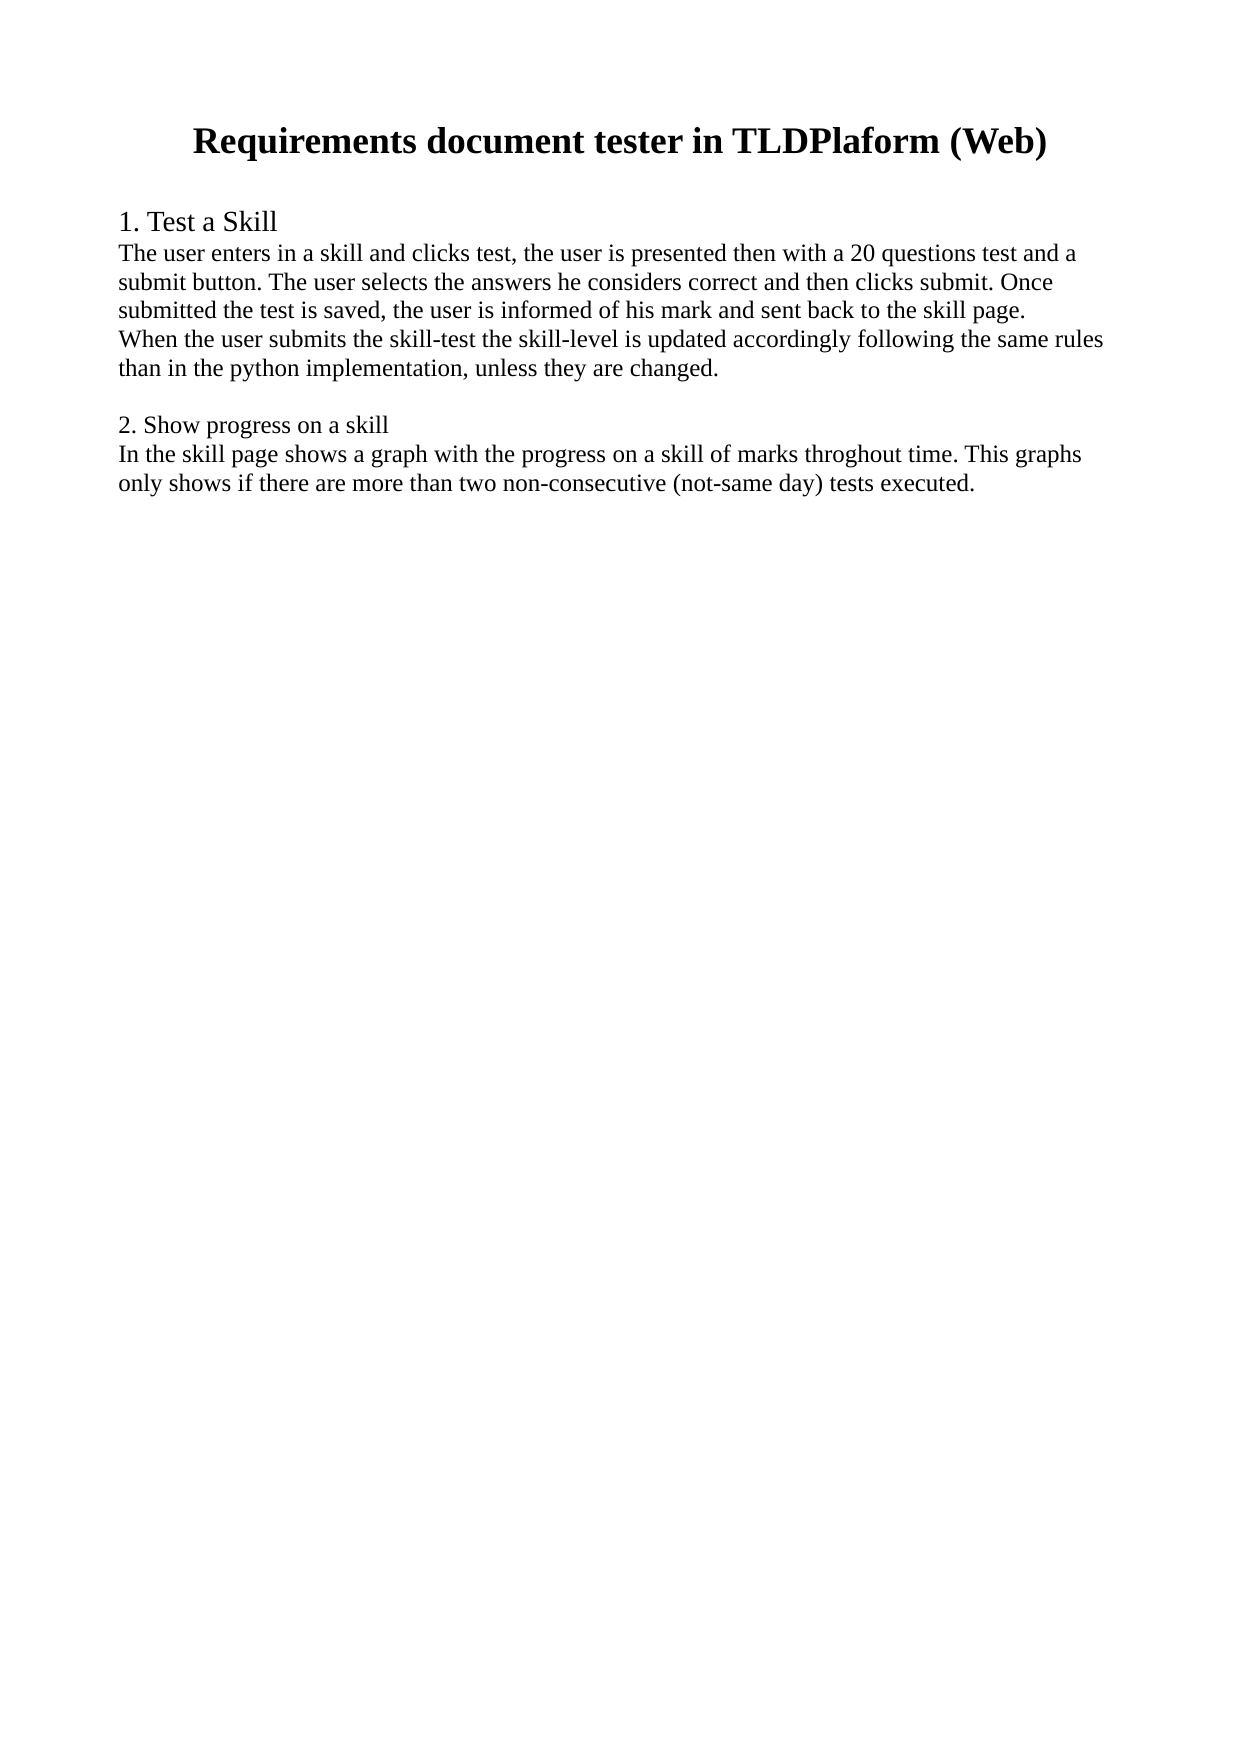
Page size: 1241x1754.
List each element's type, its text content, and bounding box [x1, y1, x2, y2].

text The user enters in a skill and clicks test, the user is presented then with a 20 questions test and a submit button. The user selects the answers he considers correct and then clicks submit. Once submitted the test is saved, the user is informed of his mark and sent back to the skill page. [118, 238, 1122, 324]
text When the user submits the skill-test the skill-level is updated accordingly following the same rules than in the python implementation, unless they are changed. [118, 324, 1122, 382]
text Requirements document tester in TLDPlaform (Web) [118, 118, 1122, 161]
text 2. Show progress on a skill [118, 410, 1122, 439]
text 1. Test a Skill [118, 204, 1122, 238]
text In the skill page shows a graph with the progress on a skill of marks throghout time. This graphs only shows if there are more than two non-consecutive (not-same day) tests executed. [118, 439, 1122, 497]
